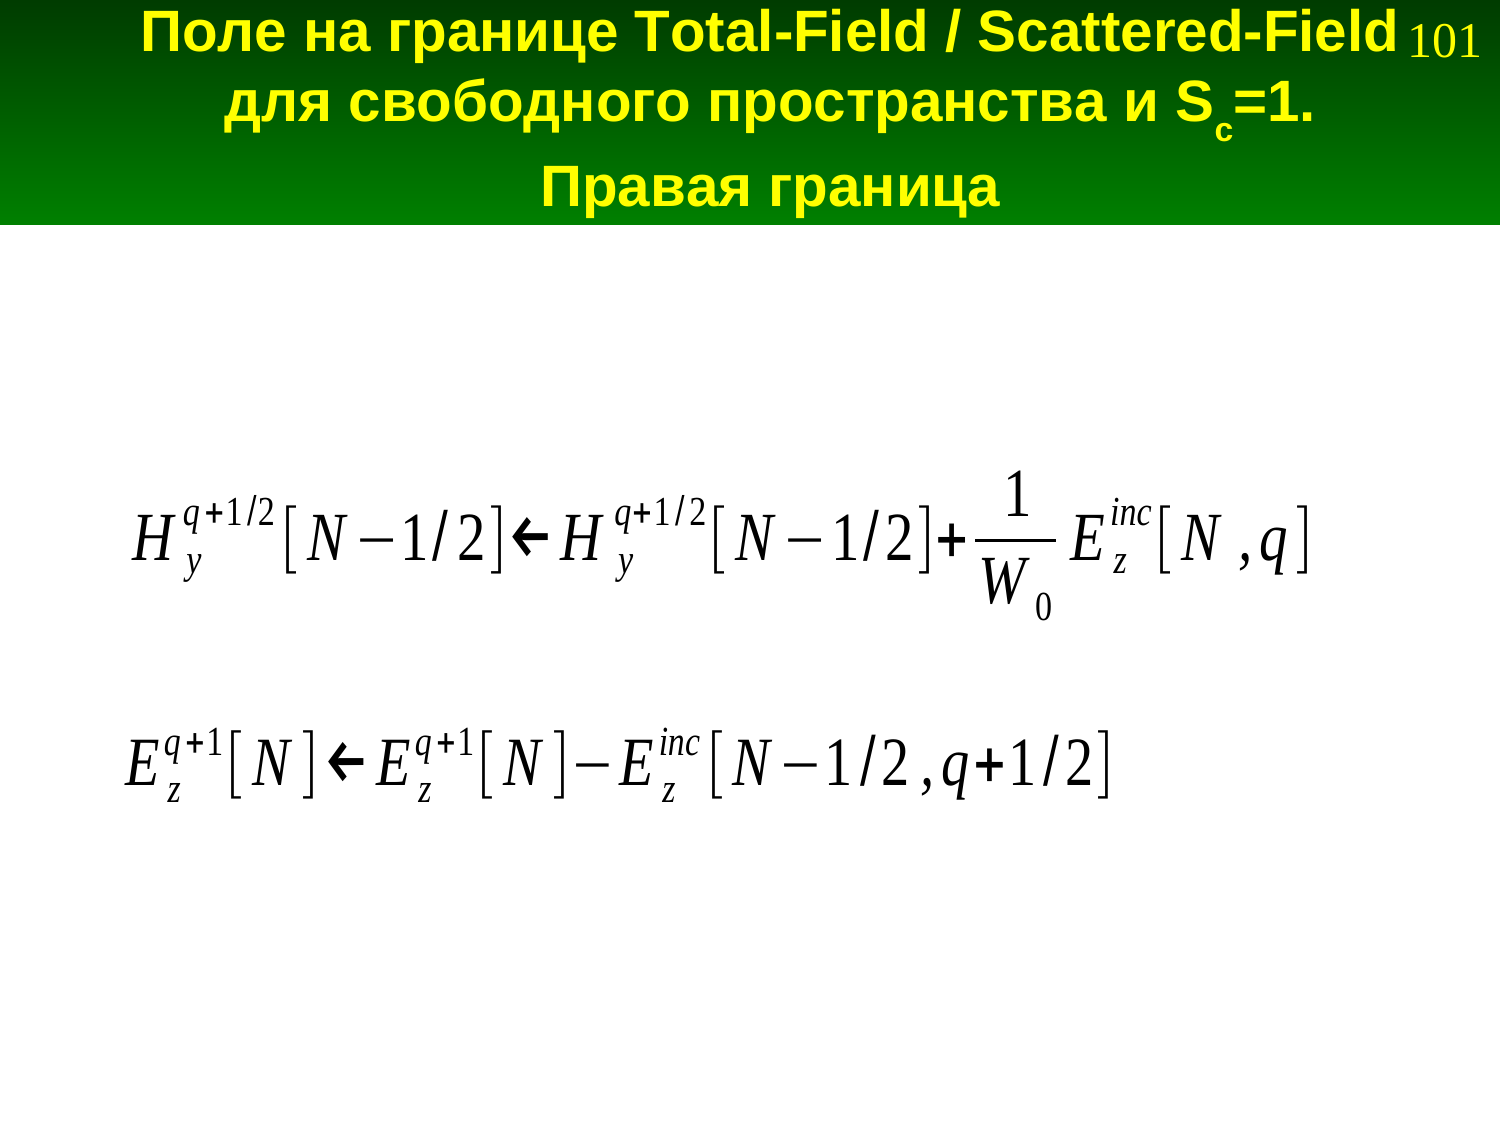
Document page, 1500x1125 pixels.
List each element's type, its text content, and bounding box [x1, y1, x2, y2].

chart [107, 715, 1127, 813]
chart [115, 456, 1325, 631]
title Поле на границе Total-Field / Scattered-Field для свободного пространства и Sc=1. Правая граница [100, 0, 1441, 226]
